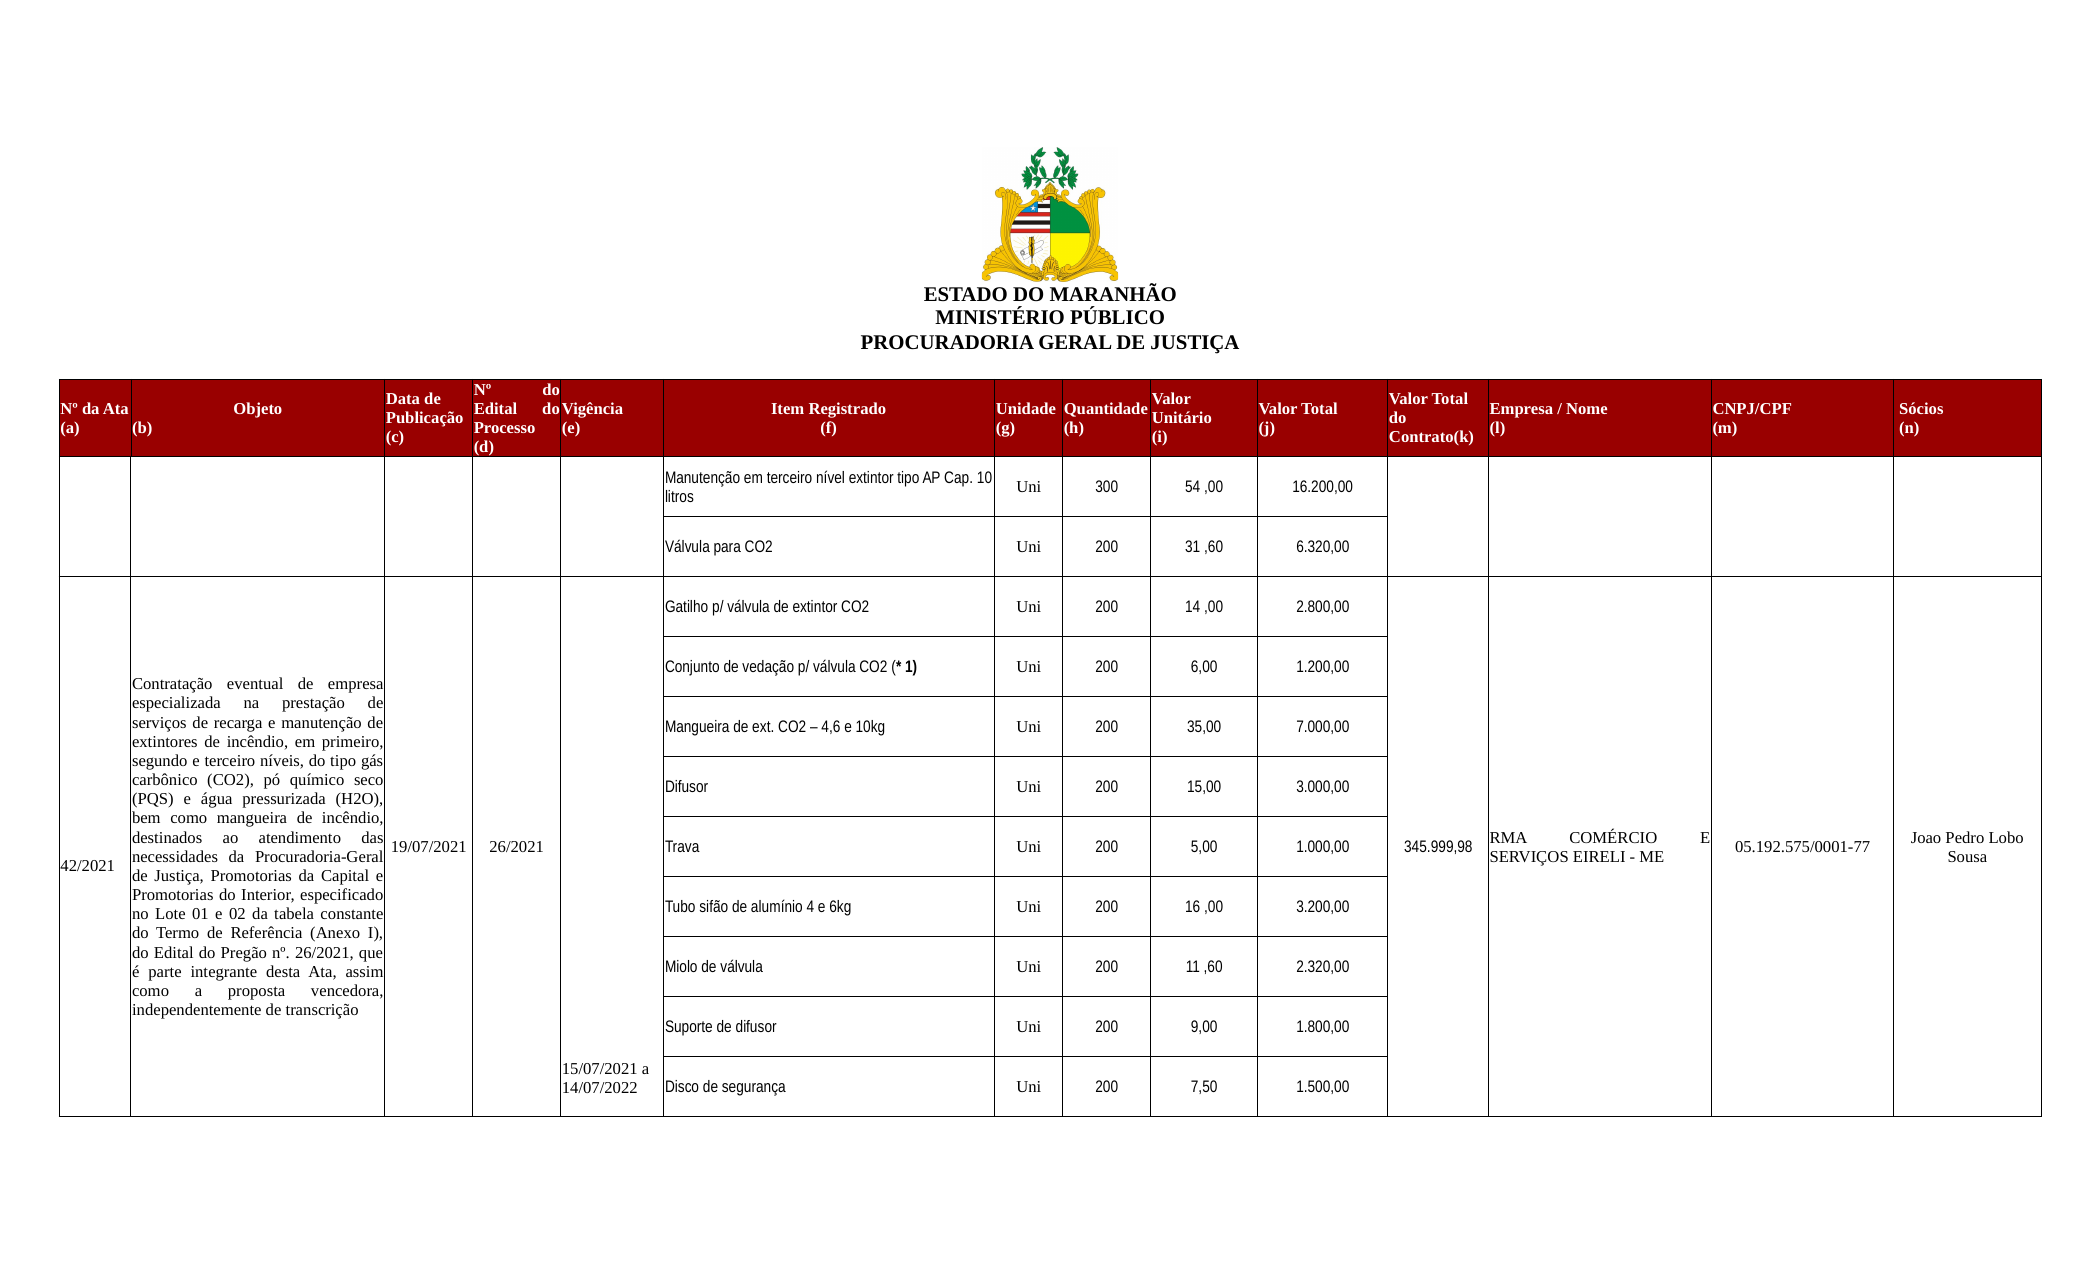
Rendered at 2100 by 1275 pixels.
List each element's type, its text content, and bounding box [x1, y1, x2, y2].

table_header Valor Total (j) [1258, 380, 1387, 456]
table_cell 2.320,00 [1258, 937, 1387, 996]
table_cell 19/07/2021 [385, 577, 472, 1116]
table_cell Uni [995, 817, 1062, 876]
table_cell 05.192.575/0001-77 [1712, 577, 1893, 1116]
table_cell 7.000,00 [1258, 697, 1387, 756]
table_cell Uni [995, 457, 1062, 516]
table_cell [1894, 457, 2041, 576]
table_cell 54 ,00 [1151, 457, 1257, 516]
table_cell 16.200,00 [1258, 457, 1387, 516]
table_cell Conjunto de vedação p/ válvula CO2 (* 1) [664, 637, 994, 696]
table_cell Miolo de válvula [664, 937, 994, 996]
table_cell 1.200,00 [1258, 637, 1387, 696]
table_cell 300 [1063, 457, 1150, 516]
table_header Valor Total do Contrato(k) [1388, 380, 1488, 456]
table_cell 2.800,00 [1258, 577, 1387, 636]
table_cell RMA COMÉRCIO E SERVIÇOS EIRELI - ME [1489, 577, 1711, 1116]
table_cell 345.999,98 [1388, 577, 1488, 1116]
table_cell 200 [1063, 637, 1150, 696]
table_cell 3.200,00 [1258, 877, 1387, 936]
table_cell Uni [995, 577, 1062, 636]
table_header Item Registrado (f) [664, 380, 994, 456]
table_cell 5,00 [1151, 817, 1257, 876]
table_cell Tubo sifão de alumínio 4 e 6kg [664, 877, 994, 936]
picture [981, 147, 1119, 282]
table_cell 1.500,00 [1258, 1057, 1387, 1116]
table_cell 1.800,00 [1258, 997, 1387, 1056]
table_cell Difusor [664, 757, 994, 816]
table_cell Uni [995, 637, 1062, 696]
table_cell 11 ,60 [1151, 937, 1257, 996]
table_cell 31 ,60 [1151, 517, 1257, 576]
table_cell 16 ,00 [1151, 877, 1257, 936]
table_cell [60, 457, 130, 576]
table_header Data de Publicação (c) [385, 380, 472, 456]
table_cell Mangueira de ext. CO2 – 4,6 e 10kg [664, 697, 994, 756]
table_cell 200 [1063, 817, 1150, 876]
table_cell 9,00 [1151, 997, 1257, 1056]
table_cell 26/2021 [473, 577, 560, 1116]
table_cell [385, 457, 472, 576]
table_cell 200 [1063, 517, 1150, 576]
table_cell 15/07/2021 a 14/07/2022 [561, 577, 663, 1116]
table_cell 200 [1063, 697, 1150, 756]
table_cell [1489, 457, 1711, 576]
table_cell Gatilho p/ válvula de extintor CO2 [664, 577, 994, 636]
table_cell 6.320,00 [1258, 517, 1387, 576]
table_cell Uni [995, 997, 1062, 1056]
table_header Vigência (e) [561, 380, 663, 456]
table_cell Uni [995, 937, 1062, 996]
table_header Unidade (g) [995, 380, 1062, 456]
table_header Sócios (n) [1894, 380, 2041, 456]
table_cell Uni [995, 517, 1062, 576]
table_cell 14 ,00 [1151, 577, 1257, 636]
table_cell Válvula para CO2 [664, 517, 994, 576]
table_cell 200 [1063, 757, 1150, 816]
table_header CNPJ/CPF (m) [1712, 380, 1893, 456]
table_cell Disco de segurança [664, 1057, 994, 1116]
table_cell [473, 457, 560, 576]
table_cell Joao Pedro Lobo Sousa [1894, 577, 2041, 1116]
table_cell Contratação eventual de empresa especializada na prestação de serviços de recarga e manutenção de extintores de incêndio, em primeiro, segundo e terceiro níveis, do tipo gás carbônico (CO2), pó químico seco (PQS) e água pressurizada (H2O), bem como mangueira de incêndio, destinados ao atendimento das necessidades da Procuradoria-Geral de Justiça, Promotorias da Capital e Promotorias do Interior, especificado no Lote 01 e 02 da tabela constante do Termo de Referência (Anexo I), do Edital do Pregão nº. 26/2021, que é parte integrante desta Ata, assim como a proposta vencedora, independentemente de transcrição [131, 577, 384, 1116]
table_cell Manutenção em terceiro nível extintor tipo AP Cap. 10 litros [664, 457, 994, 516]
table_cell 6,00 [1151, 637, 1257, 696]
table_cell 200 [1063, 937, 1150, 996]
table_cell [1712, 457, 1893, 576]
table_cell Uni [995, 697, 1062, 756]
table_cell Uni [995, 877, 1062, 936]
table_cell 200 [1063, 577, 1150, 636]
table_cell 200 [1063, 997, 1150, 1056]
table_cell 15,00 [1151, 757, 1257, 816]
table_cell 3.000,00 [1258, 757, 1387, 816]
table_header Valor Unitário (i) [1151, 380, 1257, 456]
table_cell 200 [1063, 877, 1150, 936]
table_cell [561, 457, 663, 576]
table_cell Suporte de difusor [664, 997, 994, 1056]
table_cell 1.000,00 [1258, 817, 1387, 876]
table_header Quantidade (h) [1063, 380, 1150, 456]
table_cell Uni [995, 1057, 1062, 1116]
table_cell Uni [995, 757, 1062, 816]
table_header Objeto (b) [132, 380, 384, 456]
table_header Nº da Ata (a) [60, 380, 131, 456]
table_cell [131, 457, 384, 576]
table_header Nº do Edital do Processo (d) [473, 380, 560, 456]
table_cell 200 [1063, 1057, 1150, 1116]
table_cell 42/2021 [60, 577, 130, 1116]
table_header Empresa / Nome (l) [1489, 380, 1711, 456]
table_cell Trava [664, 817, 994, 876]
table_cell 7,50 [1151, 1057, 1257, 1116]
table_cell [1388, 457, 1488, 576]
table_cell 35,00 [1151, 697, 1257, 756]
